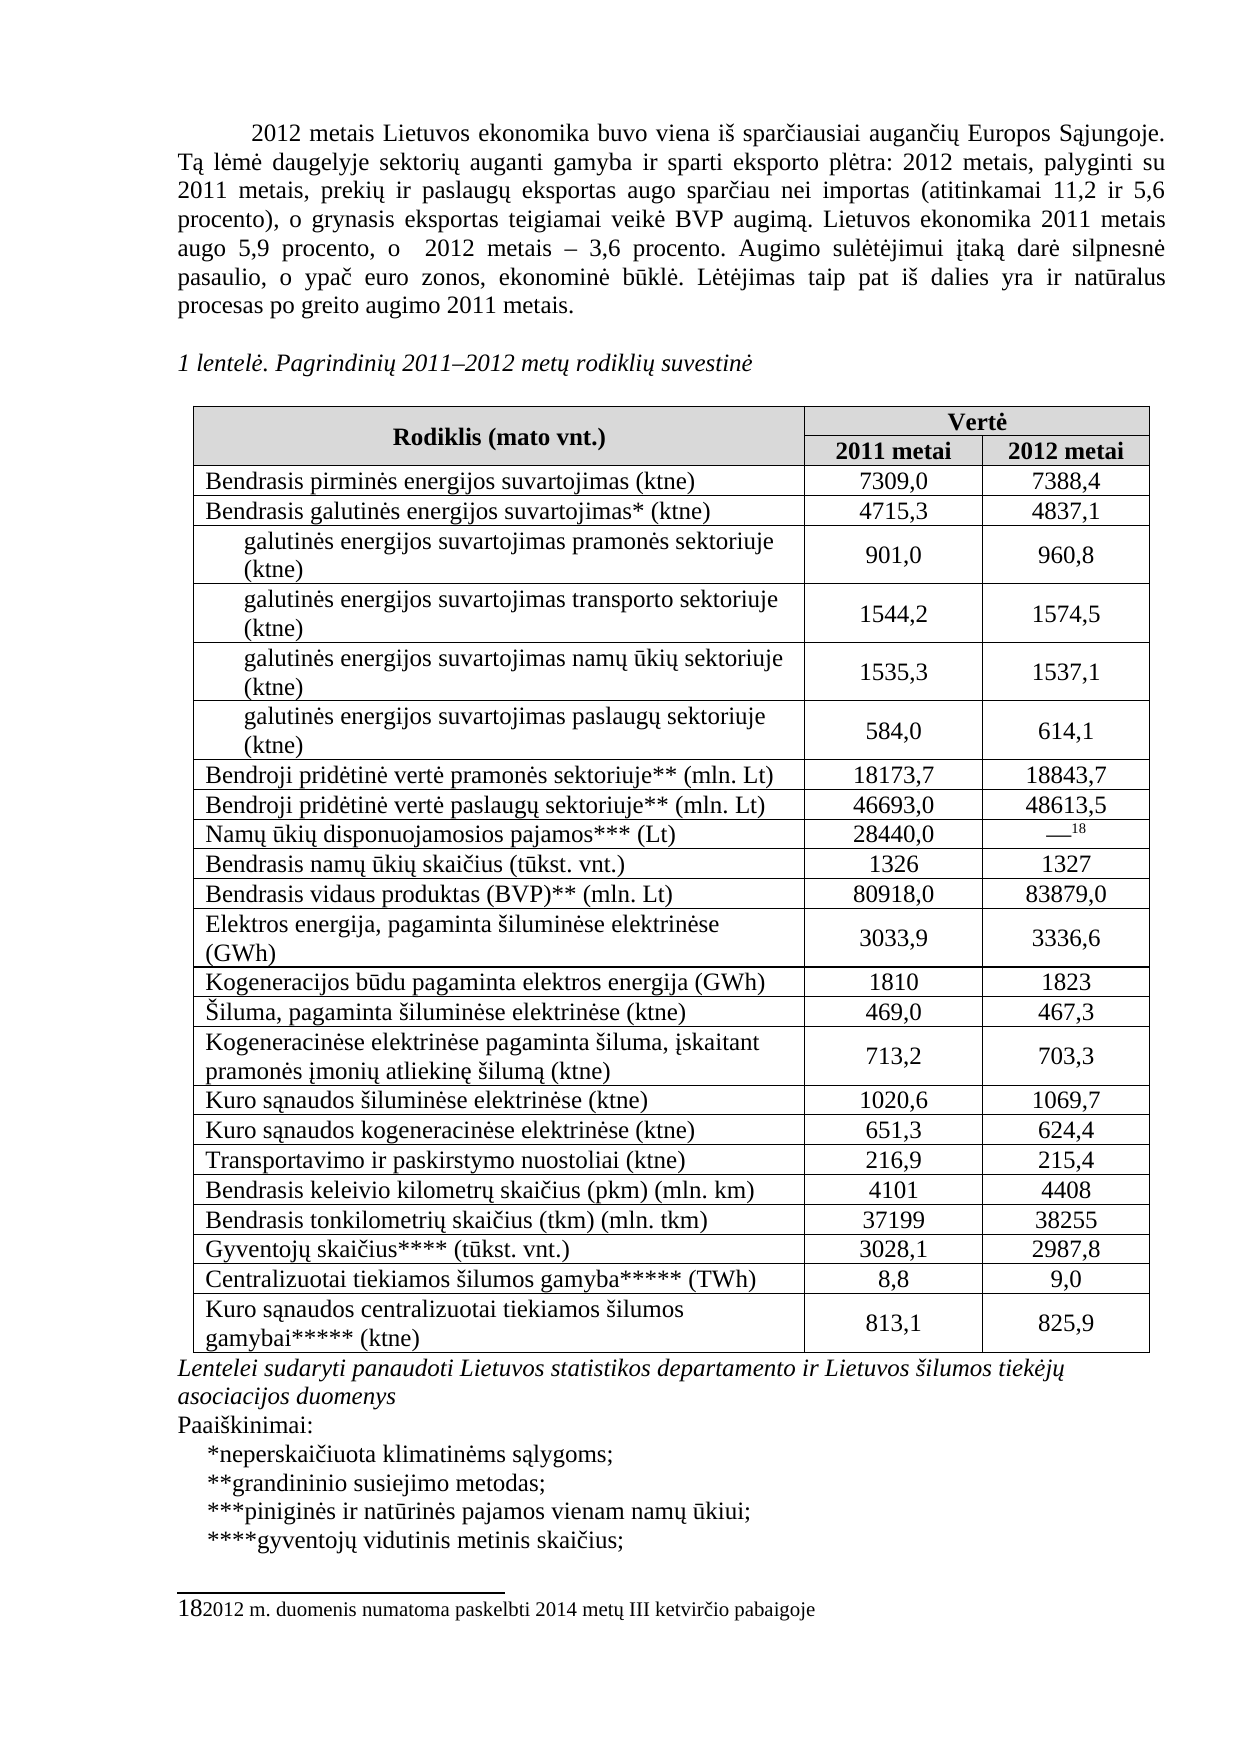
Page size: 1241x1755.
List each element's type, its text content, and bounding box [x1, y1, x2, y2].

table_cell 2987,8 [983, 1235, 1149, 1263]
table_cell 7388,4 [983, 466, 1149, 495]
text 1 lentelė. Pagrindinių 2011–2012 metų rodiklių suvestinė [177, 348, 1166, 377]
table_cell Kogeneracinėse elektrinėse pagaminta šiluma, įskaitant pramonės įmonių atliekinę šilumą (ktne) [194, 1027, 804, 1084]
table_cell 1327 [983, 849, 1149, 878]
table_header Vertė [805, 407, 1149, 435]
table_cell 4837,1 [983, 496, 1149, 525]
table_cell 18843,7 [983, 760, 1149, 789]
table_cell 703,3 [983, 1027, 1149, 1084]
table_cell Bendrasis keleivio kilometrų skaičius (pkm) (mln. km) [194, 1175, 804, 1204]
table_cell 83879,0 [983, 879, 1149, 908]
table_cell 80918,0 [805, 879, 982, 908]
table_cell 624,4 [983, 1115, 1149, 1144]
table_cell 4408 [983, 1175, 1149, 1204]
table_cell Bendroji pridėtinė vertė pramonės sektoriuje** (mln. Lt) [194, 760, 804, 789]
table_cell 3336,6 [983, 909, 1149, 966]
table_cell Bendrasis pirminės energijos suvartojimas (ktne) [194, 466, 804, 495]
table_cell 813,1 [805, 1294, 982, 1352]
table_cell galutinės energijos suvartojimas pramonės sektoriuje (ktne) [194, 526, 804, 583]
table_cell 1537,1 [983, 643, 1149, 700]
table_cell galutinės energijos suvartojimas namų ūkių sektoriuje (ktne) [194, 643, 804, 700]
table_cell 37199 [805, 1205, 982, 1233]
table_cell Šiluma, pagaminta šiluminėse elektrinėse (ktne) [194, 997, 804, 1026]
table_cell Kuro sąnaudos šiluminėse elektrinėse (ktne) [194, 1086, 804, 1114]
table_cell 216,9 [805, 1145, 982, 1174]
table_cell Transportavimo ir paskirstymo nuostoliai (ktne) [194, 1145, 804, 1174]
table_cell Elektros energija, pagaminta šiluminėse elektrinėse (GWh) [194, 909, 804, 966]
table_cell 7309,0 [805, 466, 982, 495]
table_header Rodiklis (mato vnt.) [194, 407, 804, 465]
table_cell 1810 [805, 968, 982, 996]
table_cell 46693,0 [805, 790, 982, 818]
table_cell 1823 [983, 968, 1149, 996]
text 2012 metais Lietuvos ekonomika buvo viena iš sparčiausiai augančių Europos Sąjungoje. Tą lėmė daugelyje sektorių auganti gamyba ir sparti eksporto plėtra: 2012 metais, palyginti su 2011 metais, prekių ir paslaugų eksportas augo sparčiau nei importas (atitinkamai 11,2 ir 5,6 procento), o grynasis eksportas teigiamai veikė BVP augimą. Lietuvos ekonomika 2011 metais augo 5,9 procento, o 2012 metais – 3,6 procento. Augimo sulėtėjimui įtaką darė silpnesnė pasaulio, o ypač euro zonos, ekonominė būklė. Lėtėjimas taip pat iš dalies yra ir natūralus procesas po greito augimo 2011 metais. [177, 118, 1166, 319]
table_cell 1544,2 [805, 584, 982, 642]
table_cell Bendrasis galutinės energijos suvartojimas* (ktne) [194, 496, 804, 525]
table_cell 2011 metai [805, 436, 982, 465]
table_cell 825,9 [983, 1294, 1149, 1352]
text ***piniginės ir natūrinės pajamos vienam namų ūkiui; [207, 1496, 1166, 1525]
table_cell Centralizuotai tiekiamos šilumos gamyba***** (TWh) [194, 1264, 804, 1293]
table_cell 3028,1 [805, 1235, 982, 1263]
table_cell 8,8 [805, 1264, 982, 1293]
text **grandininio susiejimo metodas; [207, 1468, 1166, 1496]
table_cell 1069,7 [983, 1086, 1149, 1114]
table_cell 960,8 [983, 526, 1149, 583]
table_cell Gyventojų skaičius**** (tūkst. vnt.) [194, 1235, 804, 1263]
table_cell 3033,9 [805, 909, 982, 966]
table_cell Bendrasis tonkilometrių skaičius (tkm) (mln. tkm) [194, 1205, 804, 1233]
table_cell galutinės energijos suvartojimas paslaugų sektoriuje (ktne) [194, 701, 804, 759]
table_cell 18173,7 [805, 760, 982, 789]
table_cell 9,0 [983, 1264, 1149, 1293]
table_cell 4715,3 [805, 496, 982, 525]
text Paaiškinimai: [177, 1410, 1166, 1439]
table_cell 28440,0 [805, 820, 982, 848]
table_cell 1326 [805, 849, 982, 878]
table_cell Kogeneracijos būdu pagaminta elektros energija (GWh) [194, 968, 804, 996]
table_cell galutinės energijos suvartojimas transporto sektoriuje (ktne) [194, 584, 804, 642]
table_cell 469,0 [805, 997, 982, 1026]
table_cell 901,0 [805, 526, 982, 583]
table_cell Bendroji pridėtinė vertė paslaugų sektoriuje** (mln. Lt) [194, 790, 804, 818]
table_cell Kuro sąnaudos centralizuotai tiekiamos šilumos gamybai***** (ktne) [194, 1294, 804, 1352]
text *neperskaičiuota klimatinėms sąlygoms; [207, 1439, 1166, 1468]
table_cell 1020,6 [805, 1086, 982, 1114]
text ****gyventojų vidutinis metinis skaičius; [207, 1525, 1166, 1554]
table_cell Bendrasis vidaus produktas (BVP)** (mln. Lt) [194, 879, 804, 908]
table_cell 38255 [983, 1205, 1149, 1233]
table_cell 4101 [805, 1175, 982, 1204]
table_cell 651,3 [805, 1115, 982, 1144]
table_cell Namų ūkių disponuojamosios pajamos*** (Lt) [194, 820, 804, 848]
table_cell 2012 metai [983, 436, 1149, 465]
table_cell Kuro sąnaudos kogeneracinėse elektrinėse (ktne) [194, 1115, 804, 1144]
table_cell Bendrasis namų ūkių skaičius (tūkst. vnt.) [194, 849, 804, 878]
table_cell 1535,3 [805, 643, 982, 700]
table_cell 584,0 [805, 701, 982, 759]
table_cell 215,4 [983, 1145, 1149, 1174]
table_cell 713,2 [805, 1027, 982, 1084]
table_cell 48613,5 [983, 790, 1149, 818]
table_cell 614,1 [983, 701, 1149, 759]
text Lentelei sudaryti panaudoti Lietuvos statistikos departamento ir Lietuvos šilumos tiekėjų asociacijos duomenys [177, 1353, 1166, 1410]
table_cell 1574,5 [983, 584, 1149, 642]
table_cell — [983, 820, 1149, 848]
table_cell 467,3 [983, 997, 1149, 1026]
